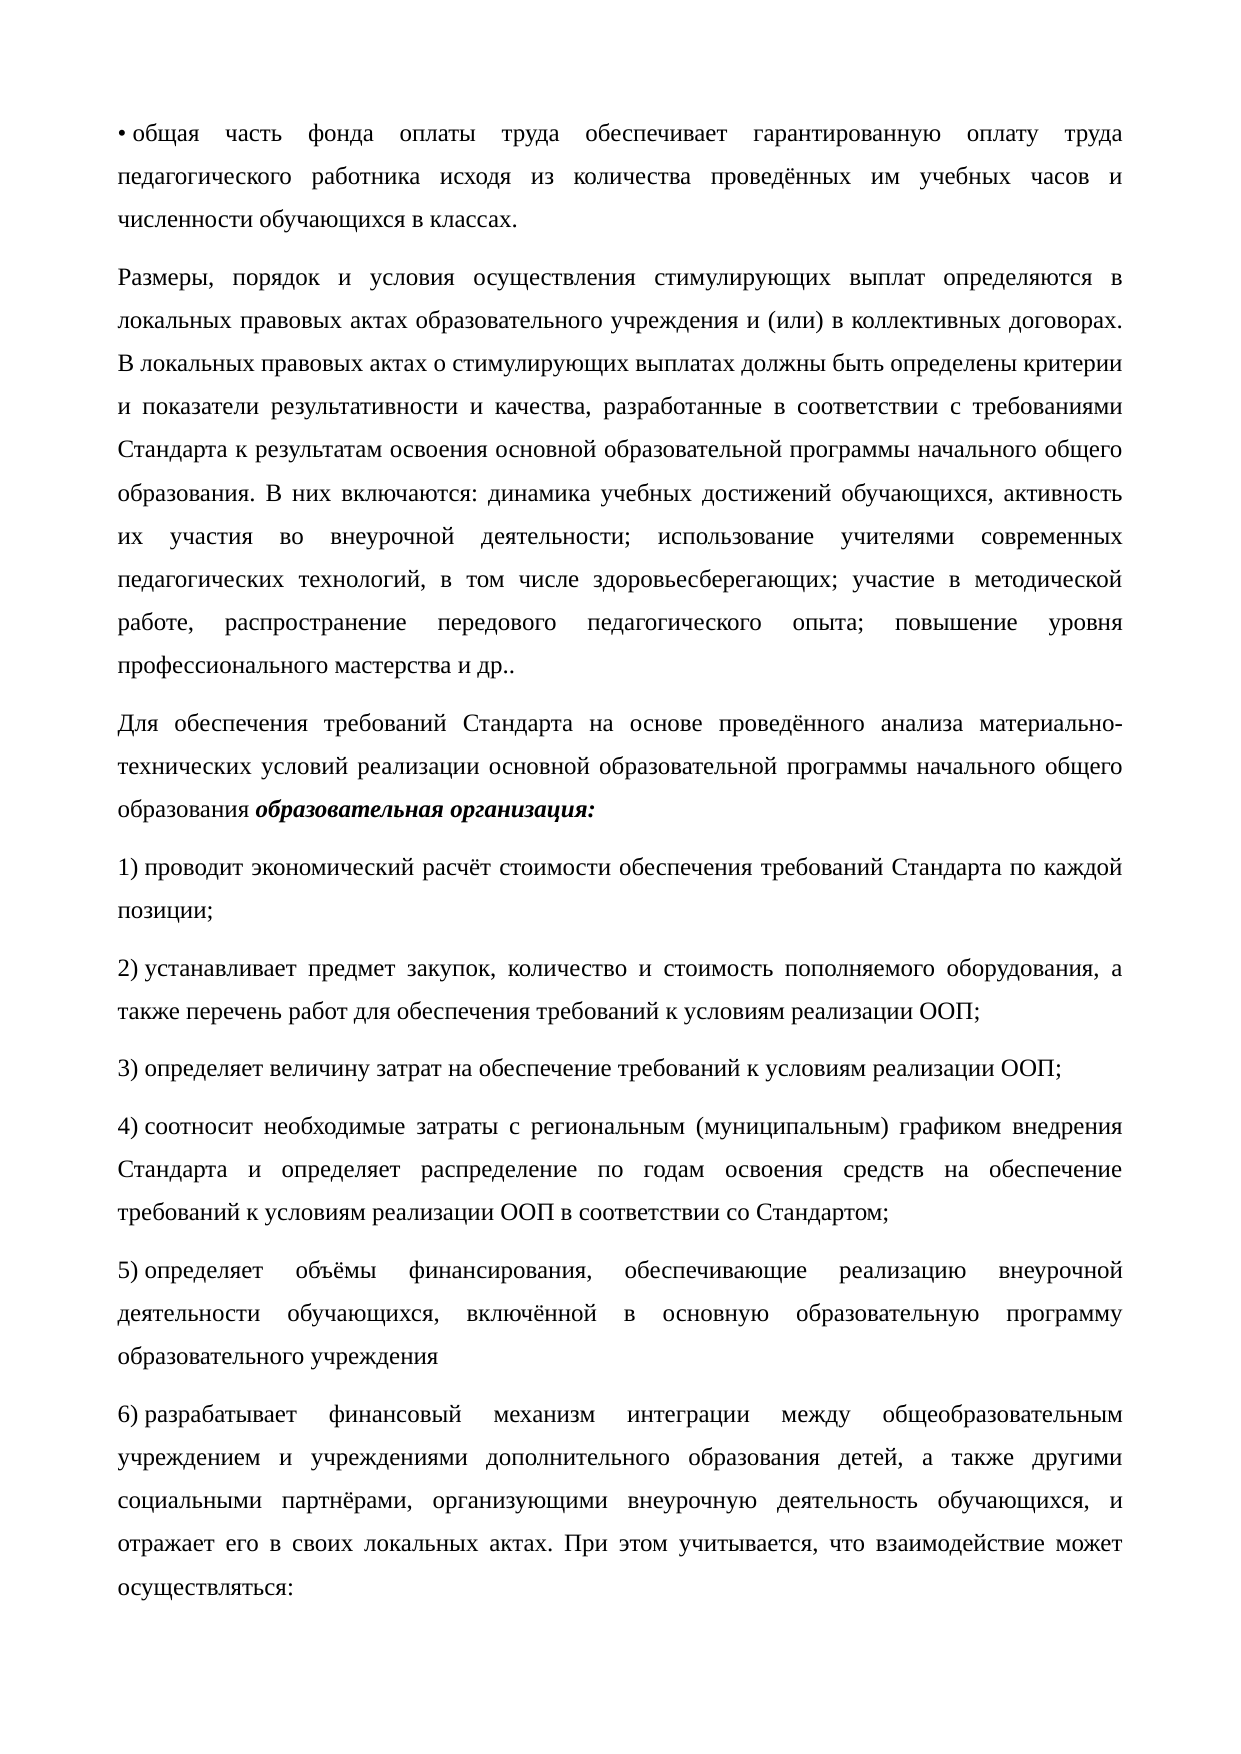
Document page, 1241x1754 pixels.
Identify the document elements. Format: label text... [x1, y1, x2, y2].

text Для обеспечения требований Стандарта на основе проведённого анализа материально-технических условий реализации основной образовательной программы начального общего образования образовательная организация: [117, 708, 1123, 823]
text 6) разрабатывает финансовый механизм интеграции между общеобразовательным учреждением и учреждениями дополнительного образования детей, а также другими социальными партнёрами, организующими внеурочную деятельность обучающихся, и отражает его в своих локальных актах. При этом учитывается, что взаимодействие может осуществляться: [117, 1399, 1123, 1600]
text 3) определяет величину затрат на обеспечение требований к условиям реализации ООП; [117, 1053, 1123, 1082]
text • общая часть фонда оплаты труда обеспечивает гарантированную оплату труда педагогического работника исходя из количества проведённых им учебных часов и численности обучающихся в классах. [117, 118, 1123, 233]
text 5) определяет объёмы финансирования, обеспечивающие реализацию внеурочной деятельности обучающихся, включённой в основную образовательную программу образовательного учреждения [117, 1255, 1123, 1370]
text 1) проводит экономический расчёт стоимости обеспечения требований Стандарта по каждой позиции; [117, 852, 1123, 924]
text 4) соотносит необходимые затраты с региональным (муниципальным) графиком внедрения Стандарта и определяет распределение по годам освоения средств на обеспечение требований к условиям реализации ООП в соответствии со Стандартом; [117, 1111, 1123, 1226]
text Размеры, порядок и условия осуществления стимулирующих выплат определяются в локальных правовых актах образовательного учреждения и (или) в коллективных договорах. В локальных правовых актах о стимулирующих выплатах должны быть определены критерии и показатели результативности и качества, разработанные в соответствии с требованиями Стандарта к результатам освоения основной образовательной программы начального общего образования. В них включаются: динамика учебных достижений обучающихся, активность их участия во внеурочной деятельности; использование учителями современных педагогических технологий, в том числе здоровьесберегающих; участие в методической работе, распространение передового педагогического опыта; повышение уровня профессионального мастерства и др.. [117, 262, 1123, 679]
text 2) устанавливает предмет закупок, количество и стоимость пополняемого оборудования, а также перечень работ для обеспечения требований к условиям реализации ООП; [117, 953, 1123, 1024]
